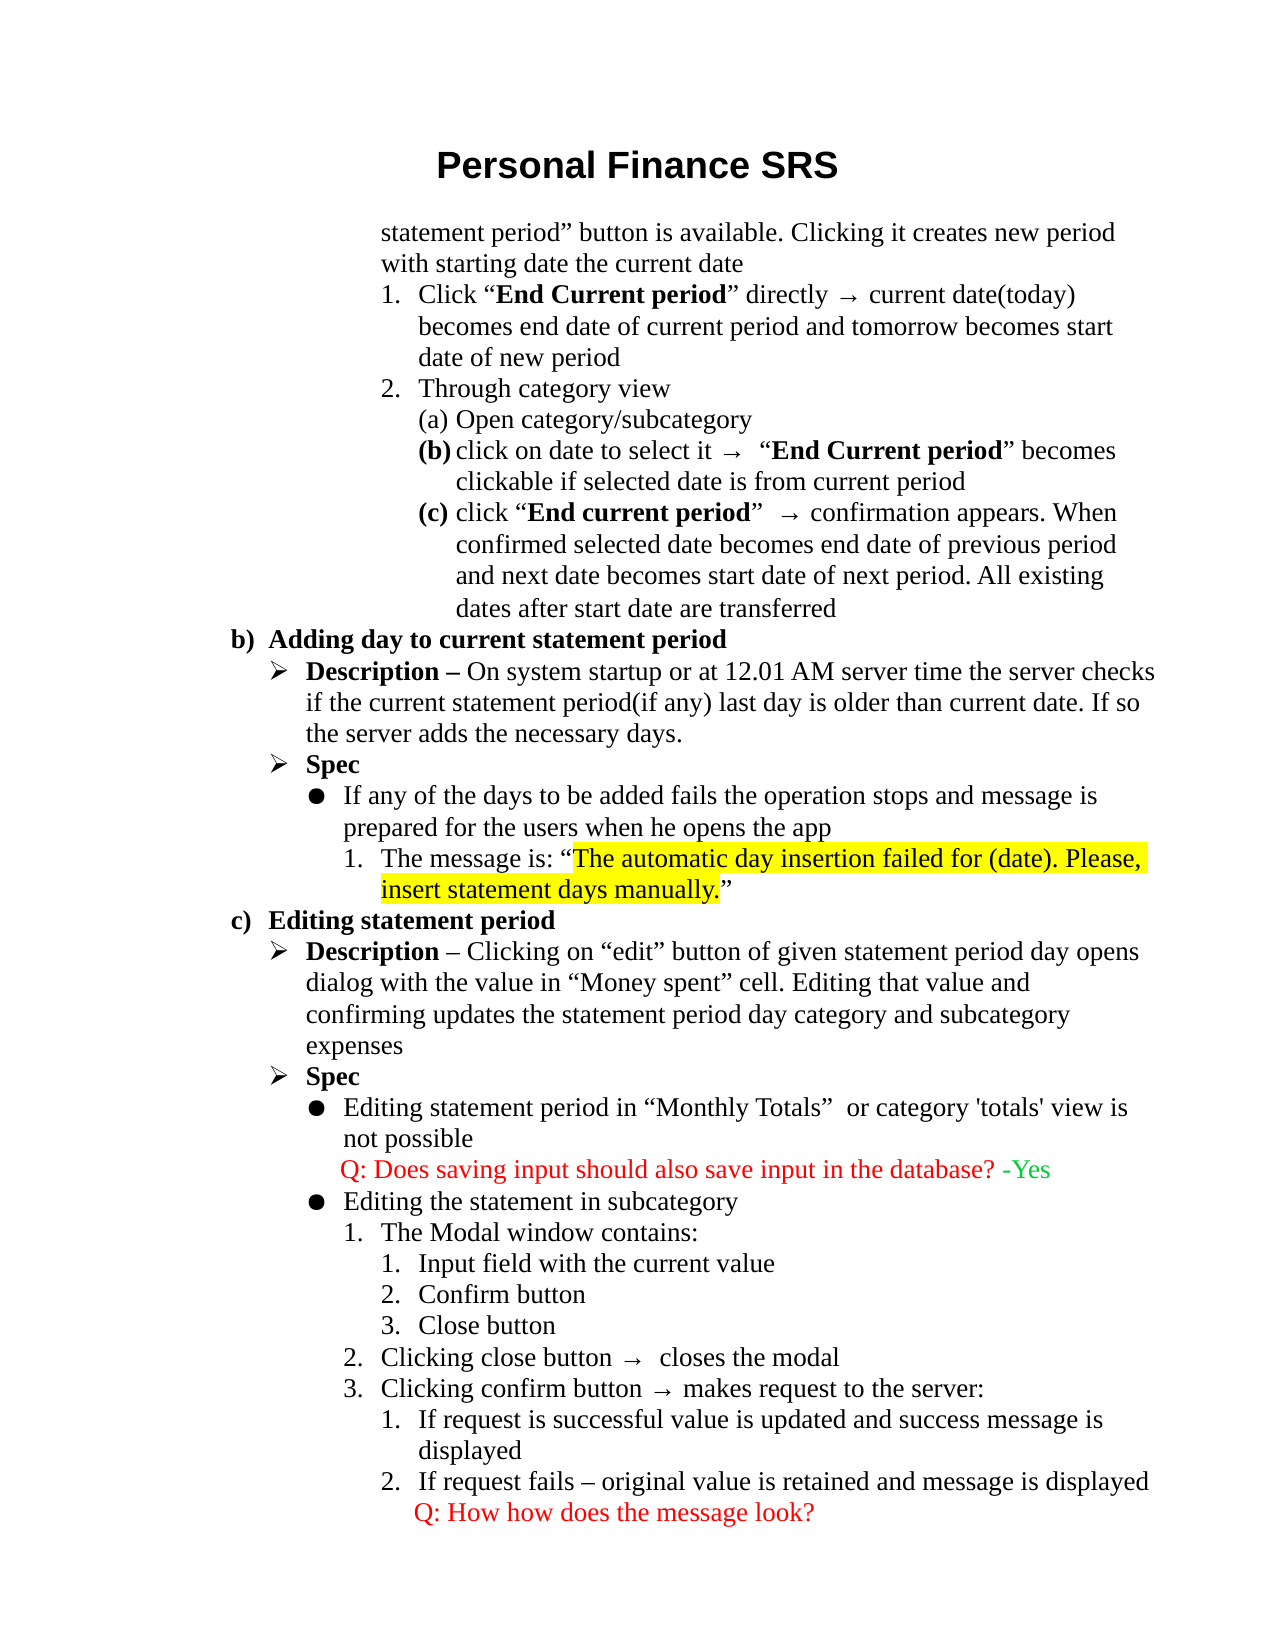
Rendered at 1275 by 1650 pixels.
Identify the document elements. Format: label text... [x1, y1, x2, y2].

list click on date to select it → “End Current period” becomes clickable if selected date is from current period [418, 434, 1157, 497]
list The Modal window contains: [343, 1216, 1157, 1247]
text Q: Does saving input should also save input in the database? -Yes [118, 1154, 1157, 1185]
list If request fails – original value is retained and message is displayed [381, 1465, 1157, 1496]
list statement period” button is available. Clicking it creates new period with starting date the current date [343, 216, 1157, 278]
list If any of the days to be added fails the operation stops and message is prepared for the users when he opens the app [306, 779, 1157, 842]
list Spec [268, 748, 1157, 779]
text Q: How how does the message look? [118, 1496, 1157, 1527]
list Spec [268, 1060, 1157, 1091]
list Clicking close button → closes the modal [343, 1341, 1157, 1372]
list Click “End Current period” directly → current date(today) becomes end date of current period and tomorrow becomes start date of new period [381, 278, 1157, 372]
list Description – On system startup or at 12.01 AM server time the server checks if the current statement period(if any) last day is older than current date. If so the server adds the necessary days. [268, 655, 1157, 748]
list Clicking confirm button → makes request to the server: [343, 1372, 1157, 1403]
list Editing statement period [231, 904, 1157, 935]
list Confirm button [381, 1278, 1157, 1309]
list Editing the statement in subcategory [306, 1185, 1157, 1216]
list Close button [381, 1309, 1157, 1341]
list click “End current period” → confirmation appears. When confirmed selected date becomes end date of previous period and next date becomes start date of next period. All existing dates after start date are transferred [418, 497, 1157, 623]
list Description – Clicking on “edit” button of given statement period day opens dialog with the value in “Money spent” cell. Editing that value and confirming updates the statement period day category and subcategory expenses [268, 935, 1157, 1060]
list Through category view [381, 372, 1157, 403]
list Open category/subcategory [418, 403, 1157, 434]
list Input field with the current value [381, 1247, 1157, 1278]
list Editing statement period in “Monthly Totals” or category 'totals' view is not possible [306, 1091, 1157, 1154]
list Adding day to current statement period [231, 623, 1157, 655]
list The message is: “The automatic day insertion failed for (date). Please, insert statement days manually.” [343, 842, 1157, 904]
list If request is successful value is updated and success message is displayed [381, 1403, 1157, 1465]
